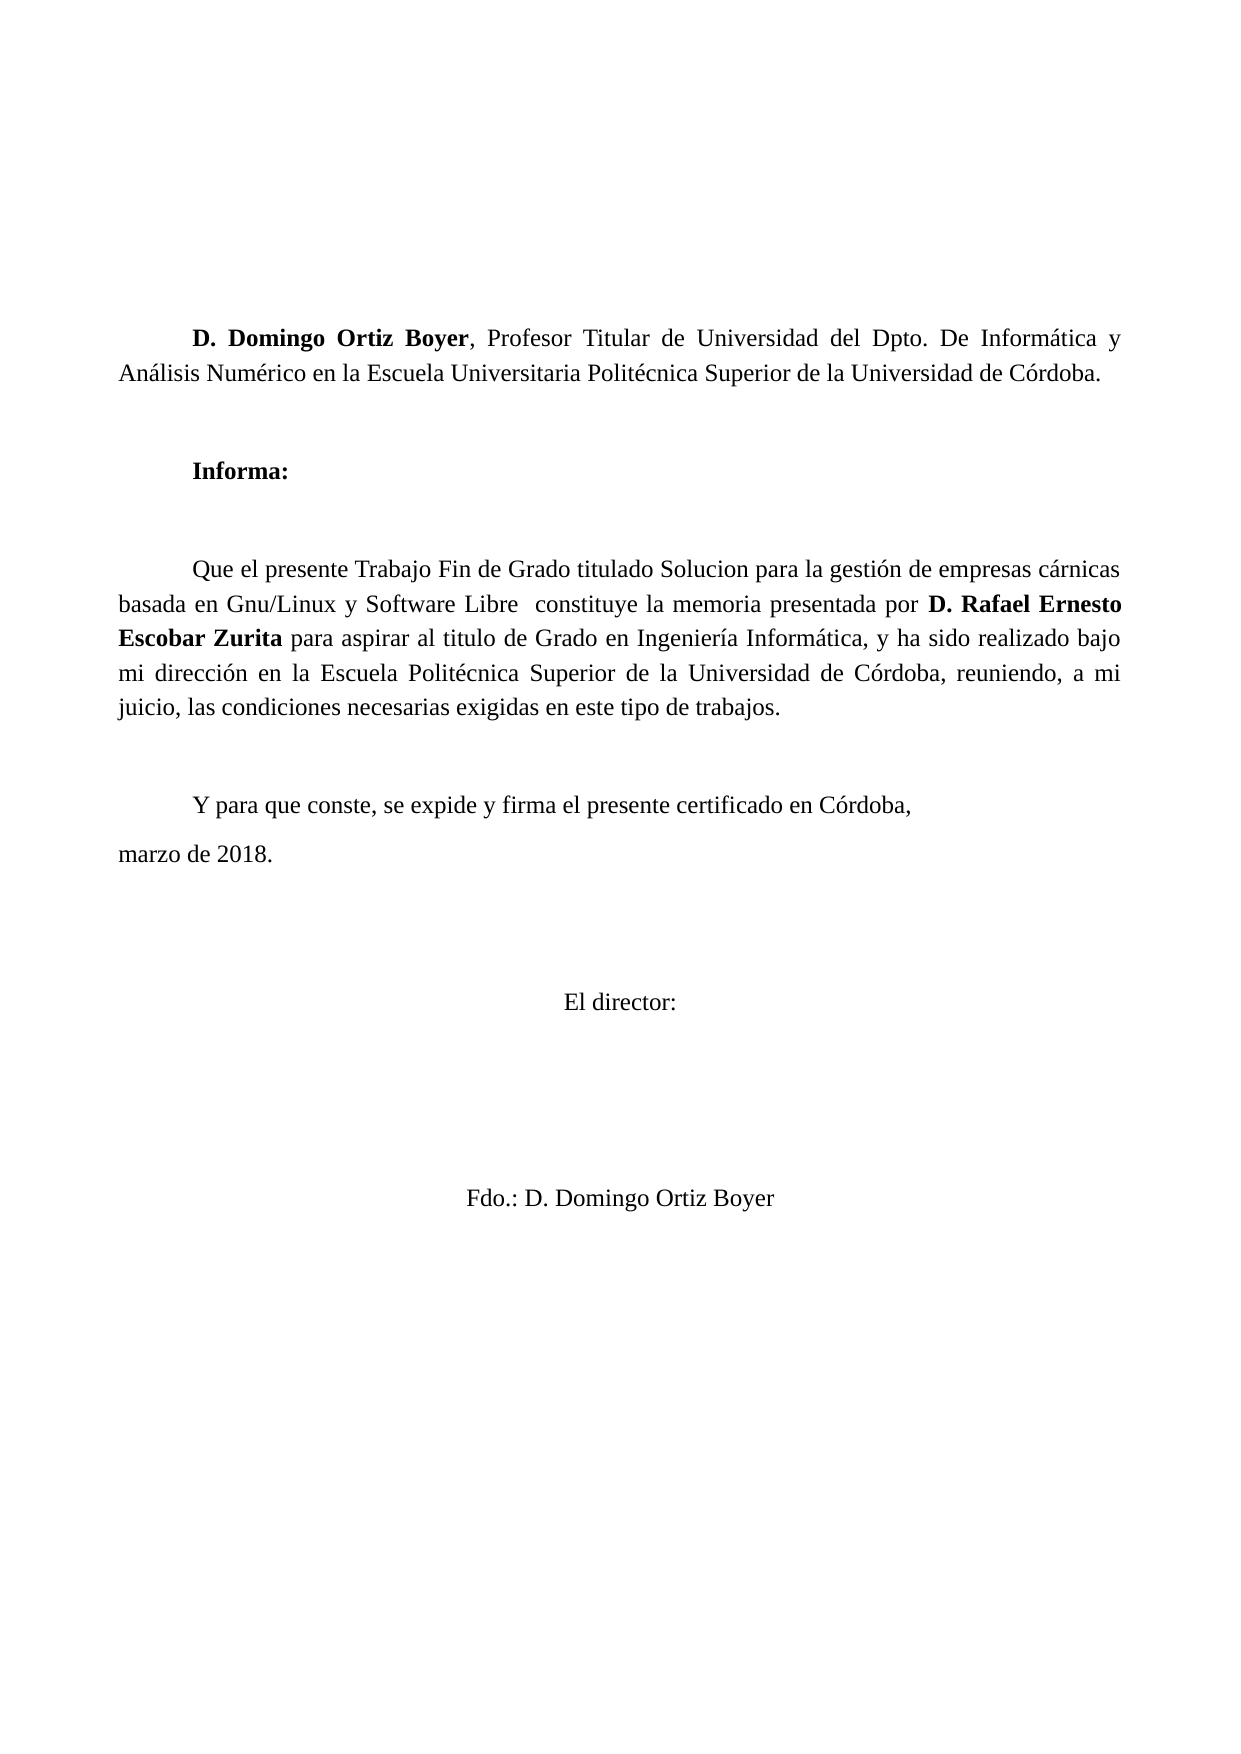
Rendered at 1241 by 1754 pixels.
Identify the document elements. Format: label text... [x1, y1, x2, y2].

text El director: [118, 987, 1122, 1015]
text Que el presente Trabajo Fin de Grado titulado Solucion para la gestión de empresas cárnicas basada en Gnu/Linux y Software Libre constituye la memoria presentada por D. Rafael Ernesto Escobar Zurita para aspirar al titulo de Grado en Ingeniería Informática, y ha sido realizado bajo mi dirección en la Escuela Politécnica Superior de la Universidad de Córdoba, reuniendo, a mi juicio, las condiciones necesarias exigidas en este tipo de trabajos. [118, 554, 1122, 721]
text Informa: [118, 456, 1122, 485]
text Fdo.: D. Domingo Ortiz Boyer [118, 1183, 1122, 1212]
text Y para que conste, se expide y firma el presente certificado en Córdoba, [118, 790, 1122, 819]
text D. Domingo Ortiz Boyer, Profesor Titular de Universidad del Dpto. De Informática y Análisis Numérico en la Escuela Universitaria Politécnica Superior de la Universidad de Córdoba. [118, 323, 1122, 387]
text marzo de 2018. [118, 839, 1122, 868]
